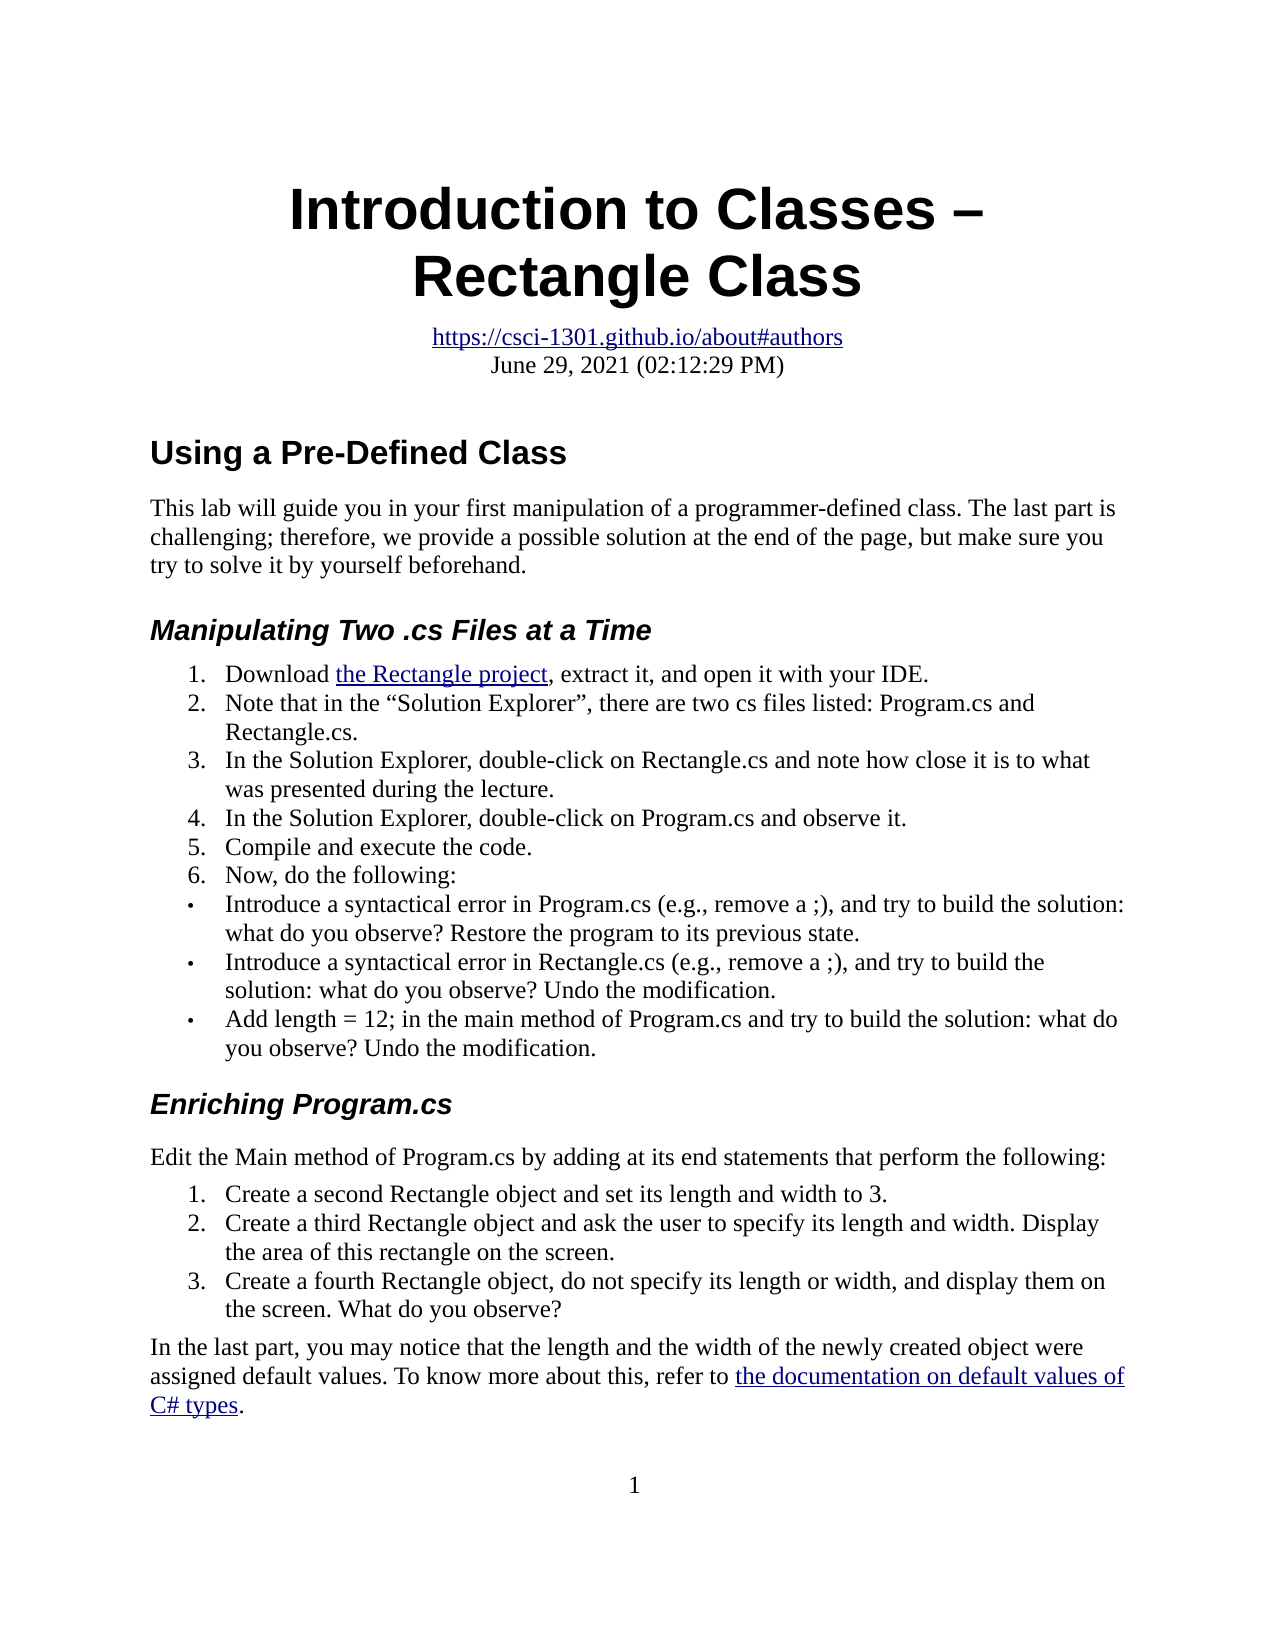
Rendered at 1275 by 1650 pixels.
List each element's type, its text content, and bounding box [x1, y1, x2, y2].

text In the last part, you may notice that the length and the width of the newly created object were assigned default values. To know more about this, refer to the documentation on default values of C# types. [150, 1332, 1125, 1418]
text This lab will guide you in your first manipulation of a programmer-defined class. The last part is challenging; therefore, we provide a possible solution at the end of the page, but make sure you try to solve it by yourself beforehand. [150, 493, 1125, 579]
list Compile and execute the code. [187, 832, 1125, 861]
list Note that in the “Solution Explorer”, there are two cs files listed: Program.cs and Rectangle.cs. [187, 688, 1125, 746]
list Create a fourth Rectangle object, do not specify its length or width, and display them on the screen. What do you observe? [187, 1266, 1125, 1323]
list Introduce a syntactical error in Program.cs (e.g., remove a ;), and try to build the solution: what do you observe? Restore the program to its previous state. [187, 889, 1125, 947]
subtitle Enriching Program.cs [150, 1087, 1125, 1120]
list Add length = 12; in the main method of Program.cs and try to build the solution: what do you observe? Undo the modification. [187, 1004, 1125, 1062]
text June 29, 2021 (02:12:29 PM) [150, 350, 1125, 379]
list In the Solution Explorer, double-click on Rectangle.cs and note how close it is to what was presented during the lecture. [187, 746, 1125, 803]
text Edit the Main method of Program.cs by adding at its end statements that perform the following: [150, 1142, 1125, 1171]
title Introduction to Classes – Rectangle Class [150, 175, 1125, 309]
list Create a third Rectangle object and ask the user to specify its length and width. Display the area of this rectangle on the screen. [187, 1208, 1125, 1266]
list In the Solution Explorer, double-click on Program.cs and observe it. [187, 803, 1125, 832]
subtitle Using a Pre-Defined Class [150, 433, 1125, 472]
subtitle Manipulating Two .cs Files at a Time [150, 613, 1125, 647]
list Introduce a syntactical error in Rectangle.cs (e.g., remove a ;), and try to build the solution: what do you observe? Undo the modification. [187, 947, 1125, 1004]
list Create a second Rectangle object and set its length and width to 3. [187, 1179, 1125, 1208]
list Now, do the following: [187, 861, 1125, 889]
text https://csci-1301.github.io/about#authors [150, 322, 1125, 350]
list Download the Rectangle project, extract it, and open it with your IDE. [187, 659, 1125, 688]
